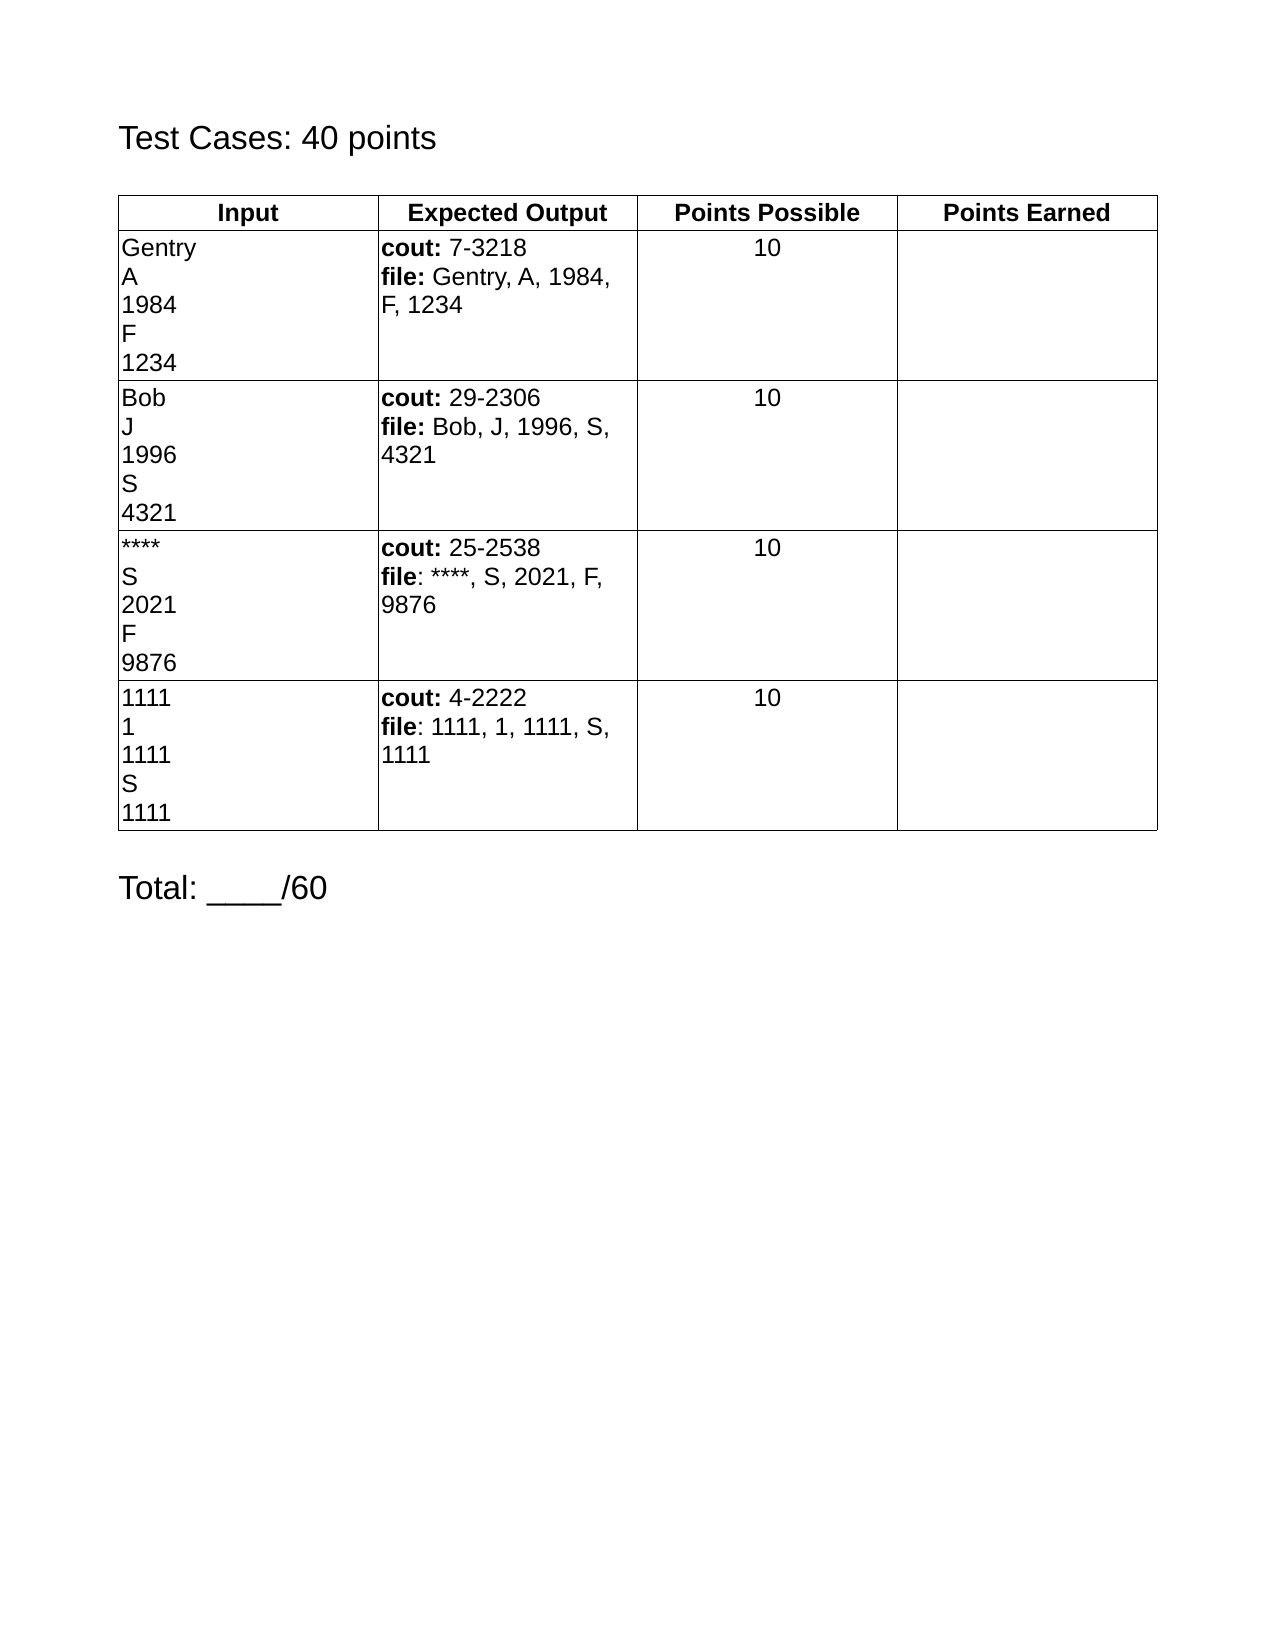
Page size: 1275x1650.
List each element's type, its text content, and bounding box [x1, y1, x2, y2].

text Total: ____/60 [118, 868, 1157, 906]
table_cell [898, 681, 1157, 829]
table_cell 1111 1 1111 S 1111 [119, 681, 378, 829]
table_cell 10 [638, 381, 897, 530]
table_header Input [119, 196, 378, 230]
table_cell 10 [638, 231, 897, 380]
table_cell cout: 7-3218 file: Gentry, A, 1984, F, 1234 [379, 231, 637, 380]
table_cell cout: 29-2306 file: Bob, J, 1996, S, 4321 [379, 381, 637, 530]
table_header Points Possible [638, 196, 897, 230]
table_cell cout: 25-2538 file: ****, S, 2021, F, 9876 [379, 531, 637, 679]
table_cell [898, 531, 1157, 679]
table_cell [898, 231, 1157, 380]
table_cell Bob J 1996 S 4321 [119, 381, 378, 530]
table_cell 10 [638, 531, 897, 679]
table_header Points Earned [898, 196, 1157, 230]
table_header Expected Output [379, 196, 637, 230]
table_cell cout: 4-2222 file: 1111, 1, 1111, S, 1111 [379, 681, 637, 829]
table_cell [898, 381, 1157, 530]
table_cell Gentry A 1984 F 1234 [119, 231, 378, 380]
table_cell 10 [638, 681, 897, 829]
text Test Cases: 40 points [118, 118, 1157, 157]
table_cell **** S 2021 F 9876 [119, 531, 378, 679]
